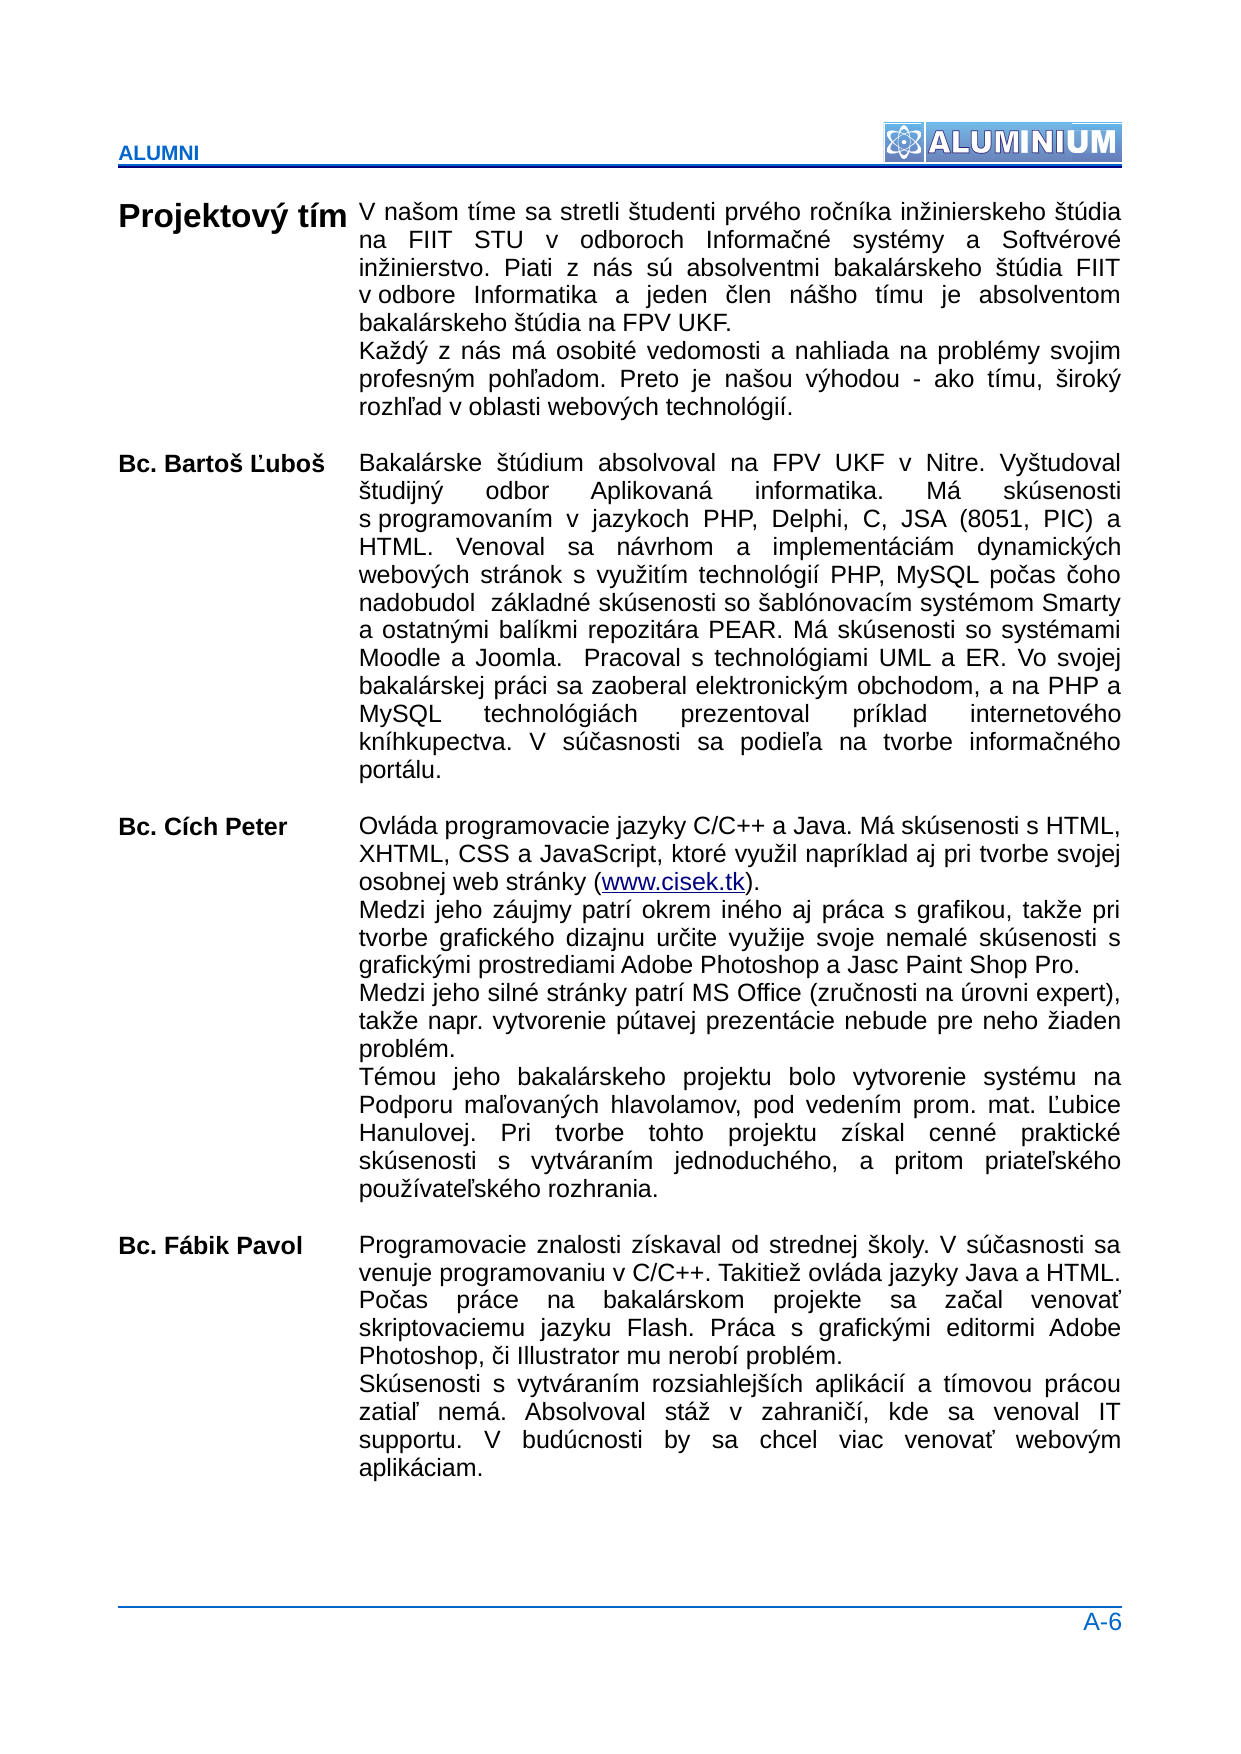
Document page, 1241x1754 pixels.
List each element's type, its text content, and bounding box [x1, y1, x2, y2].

text Bakalárske štúdium absolvoval na FPV UKF v Nitre. Vyštudoval študijný odbor Aplikovaná informatika. Má skúsenosti s programovaním v jazykoch PHP, Delphi, C, JSA (8051, PIC) a HTML. Venoval sa návrhom a implementáciám dynamických webových stránok s využitím technológií PHP, MySQL počas čoho nadobudol základné skúsenosti so šablónovacím systémom Smarty a ostatnými balíkmi repozitára PEAR. Má skúsenosti so systémami Moodle a Joomla. Pracoval s technológiami UML a ER. Vo svojej bakalárskej práci sa zaoberal elektronickým obchodom, a na PHP a MySQL technológiách prezentoval príklad internetového kníhkupectva. V súčasnosti sa podieľa na tvorbe informačného portálu. [358, 449, 1122, 784]
text Ovláda programovacie jazyky C/C++ a Java. Má skúsenosti s HTML, XHTML, CSS a JavaScript, ktoré využil napríklad aj pri tvorbe svojej osobnej web stránky (www.cisek.tk). [358, 812, 1122, 896]
text Medzi jeho záujmy patrí okrem iného aj práca s grafikou, takže pri tvorbe grafického dizajnu určite využije svoje nemalé skúsenosti s grafickými prostrediami Adobe Photoshop a Jasc Paint Shop Pro. [358, 896, 1122, 979]
text V našom tíme sa stretli študenti prvého ročníka inžinierskeho štúdia na FIIT STU v odboroch Informačné systémy a Softvérové inžinierstvo. Piati z nás sú absolventmi bakalárskeho štúdia FIIT v odbore Informatika a jeden člen nášho tímu je absolventom bakalárskeho štúdia na FPV UKF. [358, 198, 1122, 337]
text Témou jeho bakalárskeho projektu bolo vytvorenie systému na Podporu maľovaných hlavolamov, pod vedením prom. mat. Ľubice Hanulovej. Pri tvorbe tohto projektu získal cenné praktické skúsenosti s vytváraním jednoduchého, a pritom priateľského používateľského rozhrania. [358, 1063, 1122, 1203]
subtitle Bc. Bartoš Ľuboš [118, 450, 358, 478]
text Programovacie znalosti získaval od strednej školy. V súčasnosti sa venuje programovaniu v C/C++. Takitiež ovláda jazyky Java a HTML. Počas práce na bakalárskom projekte sa začal venovať skriptovaciemu jazyku Flash. Práca s grafickými editormi Adobe Photoshop, či Illustrator mu nerobí problém. [358, 1231, 1122, 1370]
text Skúsenosti s vytváraním rozsiahlejších aplikácií a tímovou prácou zatiaľ nemá. Absolvoval stáž v zahraničí, kde sa venoval IT supportu. V budúcnosti by sa chcel viac venovať webovým aplikáciam. [358, 1370, 1122, 1482]
text Medzi jeho silné stránky patrí MS Office (zručnosti na úrovni expert), takže napr. vytvorenie pútavej prezentácie nebude pre neho žiaden problém. [358, 979, 1122, 1063]
text Každý z nás má osobité vedomosti a nahliada na problémy svojim profesným pohľadom. Preto je našou výhodou - ako tímu, široký rozhľad v oblasti webových technológií. [358, 337, 1122, 421]
subtitle Bc. Fábik Pavol [118, 1231, 358, 1259]
subtitle Projektový tím [118, 198, 358, 235]
subtitle Bc. Cích Peter [118, 813, 358, 841]
